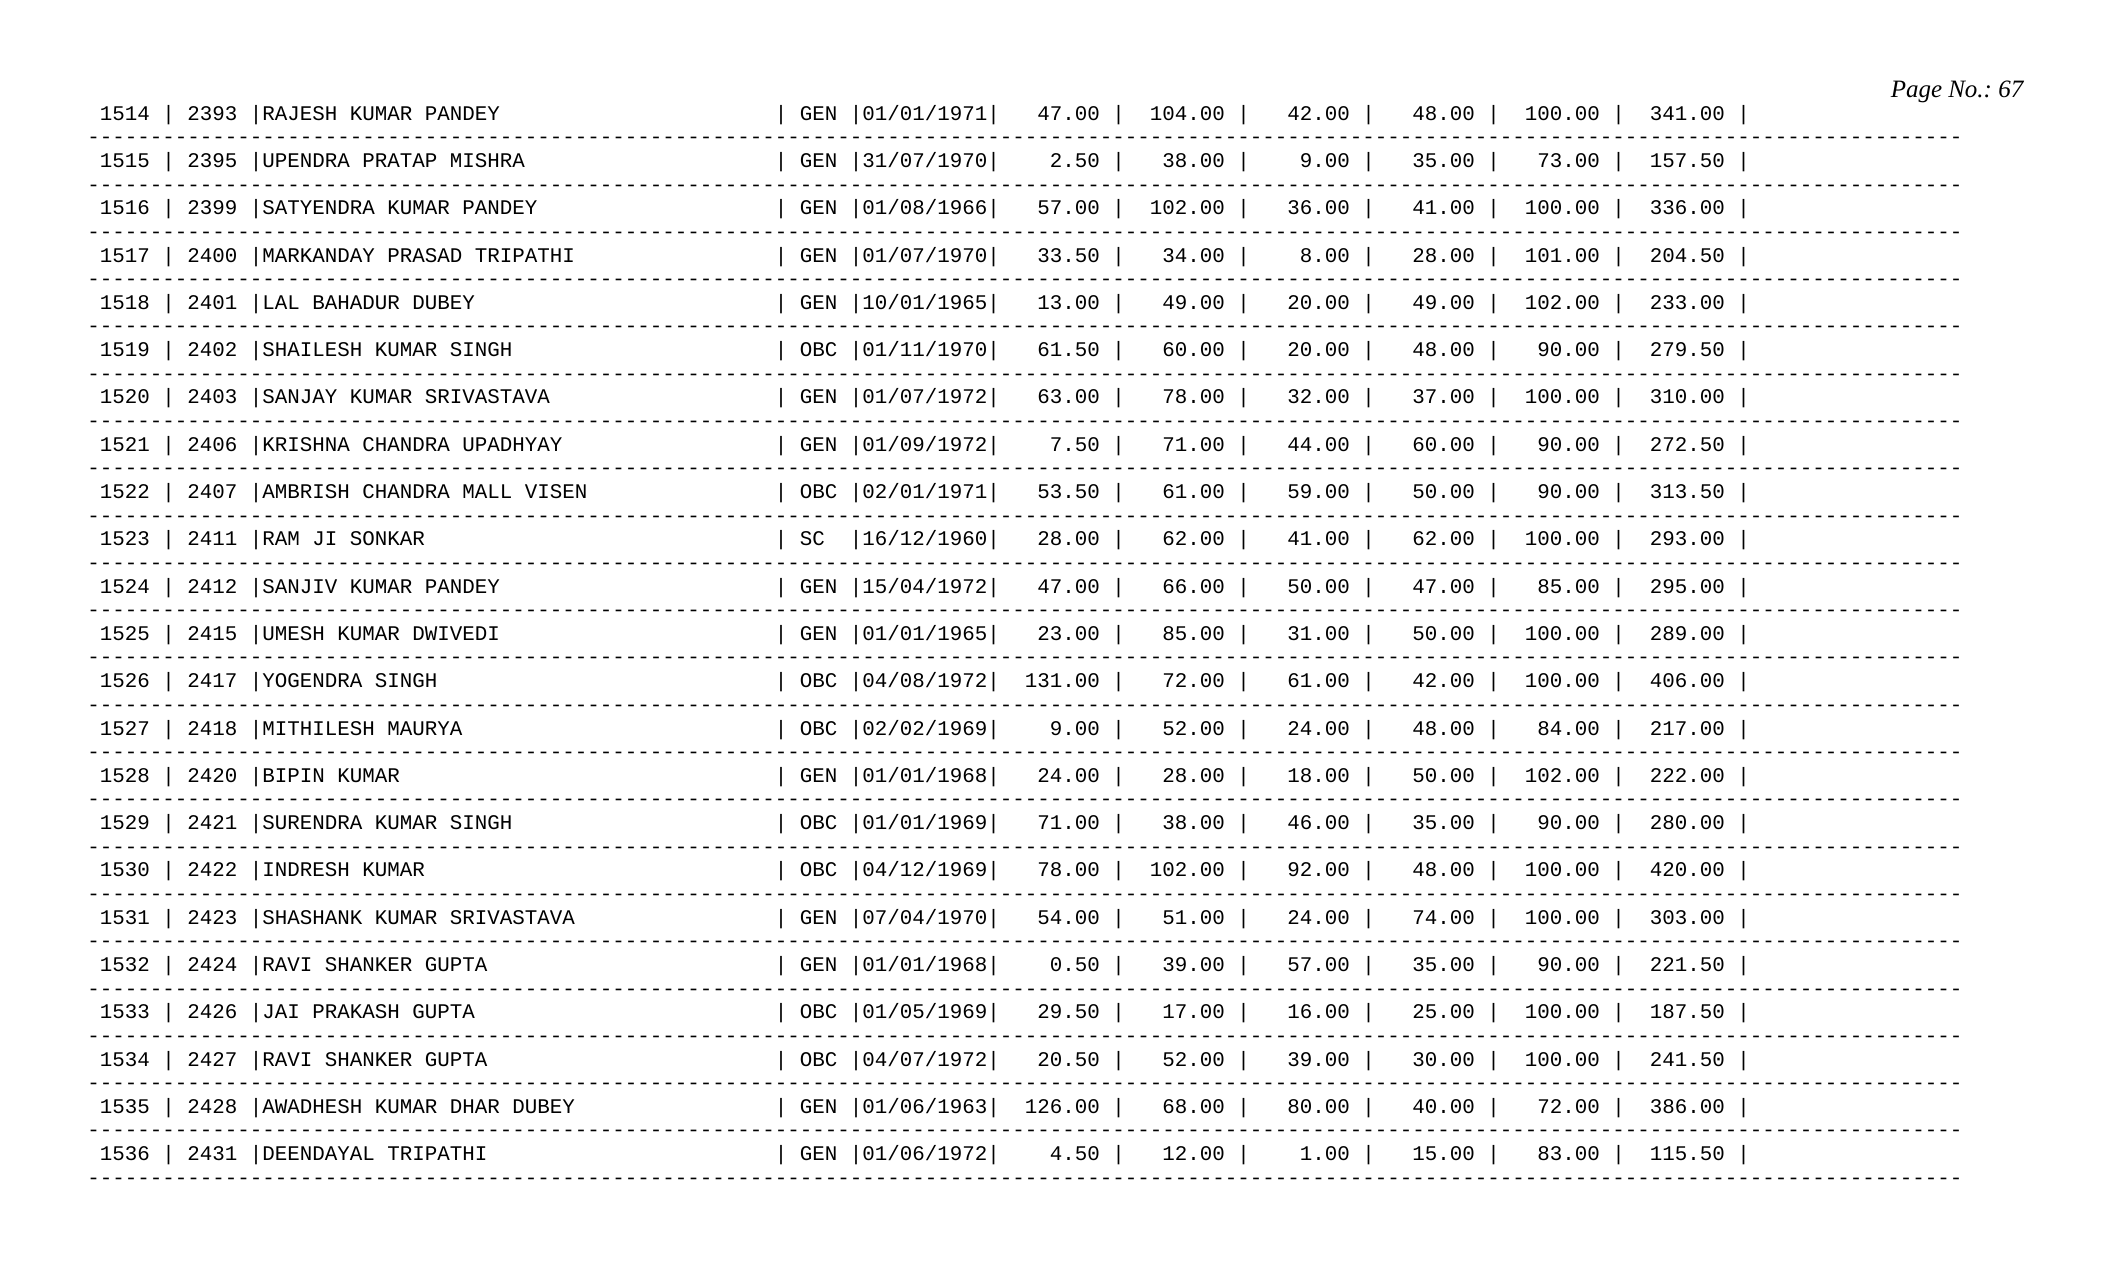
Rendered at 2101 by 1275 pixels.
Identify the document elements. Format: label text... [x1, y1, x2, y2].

text ------------------------------------------------------------------------------------------------------------------------------------------------------ [87, 505, 2025, 528]
text 1520 | 2403 |SANJAY KUMAR SRIVASTAVA | GEN |01/07/1972| 63.00 | 78.00 | 32.00 | 37.00 | 100.00 | 310.00 | [87, 386, 2025, 410]
text ------------------------------------------------------------------------------------------------------------------------------------------------------ [87, 363, 2025, 386]
text ------------------------------------------------------------------------------------------------------------------------------------------------------ [87, 978, 2025, 1001]
text ------------------------------------------------------------------------------------------------------------------------------------------------------ [87, 647, 2025, 670]
text ------------------------------------------------------------------------------------------------------------------------------------------------------ [87, 268, 2025, 292]
text 1522 | 2407 |AMBRISH CHANDRA MALL VISEN | OBC |02/01/1971| 53.50 | 61.00 | 59.00 | 50.00 | 90.00 | 313.50 | [87, 481, 2025, 505]
text ------------------------------------------------------------------------------------------------------------------------------------------------------ [87, 1167, 2025, 1190]
text 1517 | 2400 |MARKANDAY PRASAD TRIPATHI | GEN |01/07/1970| 33.50 | 34.00 | 8.00 | 28.00 | 101.00 | 204.50 | [87, 244, 2025, 268]
text ------------------------------------------------------------------------------------------------------------------------------------------------------ [87, 930, 2025, 954]
text ------------------------------------------------------------------------------------------------------------------------------------------------------ [87, 126, 2025, 150]
text ------------------------------------------------------------------------------------------------------------------------------------------------------ [87, 457, 2025, 481]
text ------------------------------------------------------------------------------------------------------------------------------------------------------ [87, 552, 2025, 576]
text ------------------------------------------------------------------------------------------------------------------------------------------------------ [87, 221, 2025, 244]
text ------------------------------------------------------------------------------------------------------------------------------------------------------ [87, 1025, 2025, 1048]
text ------------------------------------------------------------------------------------------------------------------------------------------------------ [87, 1072, 2025, 1096]
text 1527 | 2418 |MITHILESH MAURYA | OBC |02/02/1969| 9.00 | 52.00 | 24.00 | 48.00 | 84.00 | 217.00 | [87, 717, 2025, 741]
text 1529 | 2421 |SURENDRA KUMAR SINGH | OBC |01/01/1969| 71.00 | 38.00 | 46.00 | 35.00 | 90.00 | 280.00 | [87, 812, 2025, 836]
text 1523 | 2411 |RAM JI SONKAR | SC |16/12/1960| 28.00 | 62.00 | 41.00 | 62.00 | 100.00 | 293.00 | [87, 528, 2025, 552]
text 1518 | 2401 |LAL BAHADUR DUBEY | GEN |10/01/1965| 13.00 | 49.00 | 20.00 | 49.00 | 102.00 | 233.00 | [87, 292, 2025, 316]
text 1531 | 2423 |SHASHANK KUMAR SRIVASTAVA | GEN |07/04/1970| 54.00 | 51.00 | 24.00 | 74.00 | 100.00 | 303.00 | [87, 907, 2025, 930]
text ------------------------------------------------------------------------------------------------------------------------------------------------------ [87, 694, 2025, 717]
text 1525 | 2415 |UMESH KUMAR DWIVEDI | GEN |01/01/1965| 23.00 | 85.00 | 31.00 | 50.00 | 100.00 | 289.00 | [87, 623, 2025, 647]
text ------------------------------------------------------------------------------------------------------------------------------------------------------ [87, 788, 2025, 812]
text 1516 | 2399 |SATYENDRA KUMAR PANDEY | GEN |01/08/1966| 57.00 | 102.00 | 36.00 | 41.00 | 100.00 | 336.00 | [87, 197, 2025, 221]
text ------------------------------------------------------------------------------------------------------------------------------------------------------ [87, 883, 2025, 907]
text ------------------------------------------------------------------------------------------------------------------------------------------------------ [87, 599, 2025, 623]
text 1528 | 2420 |BIPIN KUMAR | GEN |01/01/1968| 24.00 | 28.00 | 18.00 | 50.00 | 102.00 | 222.00 | [87, 765, 2025, 788]
text 1534 | 2427 |RAVI SHANKER GUPTA | OBC |04/07/1972| 20.50 | 52.00 | 39.00 | 30.00 | 100.00 | 241.50 | [87, 1048, 2025, 1072]
text ------------------------------------------------------------------------------------------------------------------------------------------------------ [87, 316, 2025, 339]
text ------------------------------------------------------------------------------------------------------------------------------------------------------ [87, 174, 2025, 197]
text 1530 | 2422 |INDRESH KUMAR | OBC |04/12/1969| 78.00 | 102.00 | 92.00 | 48.00 | 100.00 | 420.00 | [87, 859, 2025, 883]
text 1524 | 2412 |SANJIV KUMAR PANDEY | GEN |15/04/1972| 47.00 | 66.00 | 50.00 | 47.00 | 85.00 | 295.00 | [87, 576, 2025, 599]
text ------------------------------------------------------------------------------------------------------------------------------------------------------ [87, 410, 2025, 434]
text ------------------------------------------------------------------------------------------------------------------------------------------------------ [87, 741, 2025, 765]
text ------------------------------------------------------------------------------------------------------------------------------------------------------ [87, 836, 2025, 859]
text 1535 | 2428 |AWADHESH KUMAR DHAR DUBEY | GEN |01/06/1963| 126.00 | 68.00 | 80.00 | 40.00 | 72.00 | 386.00 | [87, 1096, 2025, 1119]
text ------------------------------------------------------------------------------------------------------------------------------------------------------ [87, 1119, 2025, 1143]
text 1536 | 2431 |DEENDAYAL TRIPATHI | GEN |01/06/1972| 4.50 | 12.00 | 1.00 | 15.00 | 83.00 | 115.50 | [87, 1143, 2025, 1167]
text 1519 | 2402 |SHAILESH KUMAR SINGH | OBC |01/11/1970| 61.50 | 60.00 | 20.00 | 48.00 | 90.00 | 279.50 | [87, 339, 2025, 363]
text 1514 | 2393 |RAJESH KUMAR PANDEY | GEN |01/01/1971| 47.00 | 104.00 | 42.00 | 48.00 | 100.00 | 341.00 | [87, 103, 2025, 126]
text 1521 | 2406 |KRISHNA CHANDRA UPADHYAY | GEN |01/09/1972| 7.50 | 71.00 | 44.00 | 60.00 | 90.00 | 272.50 | [87, 434, 2025, 457]
text 1515 | 2395 |UPENDRA PRATAP MISHRA | GEN |31/07/1970| 2.50 | 38.00 | 9.00 | 35.00 | 73.00 | 157.50 | [87, 150, 2025, 174]
text 1533 | 2426 |JAI PRAKASH GUPTA | OBC |01/05/1969| 29.50 | 17.00 | 16.00 | 25.00 | 100.00 | 187.50 | [87, 1001, 2025, 1025]
text 1532 | 2424 |RAVI SHANKER GUPTA | GEN |01/01/1968| 0.50 | 39.00 | 57.00 | 35.00 | 90.00 | 221.50 | [87, 954, 2025, 978]
text 1526 | 2417 |YOGENDRA SINGH | OBC |04/08/1972| 131.00 | 72.00 | 61.00 | 42.00 | 100.00 | 406.00 | [87, 670, 2025, 694]
